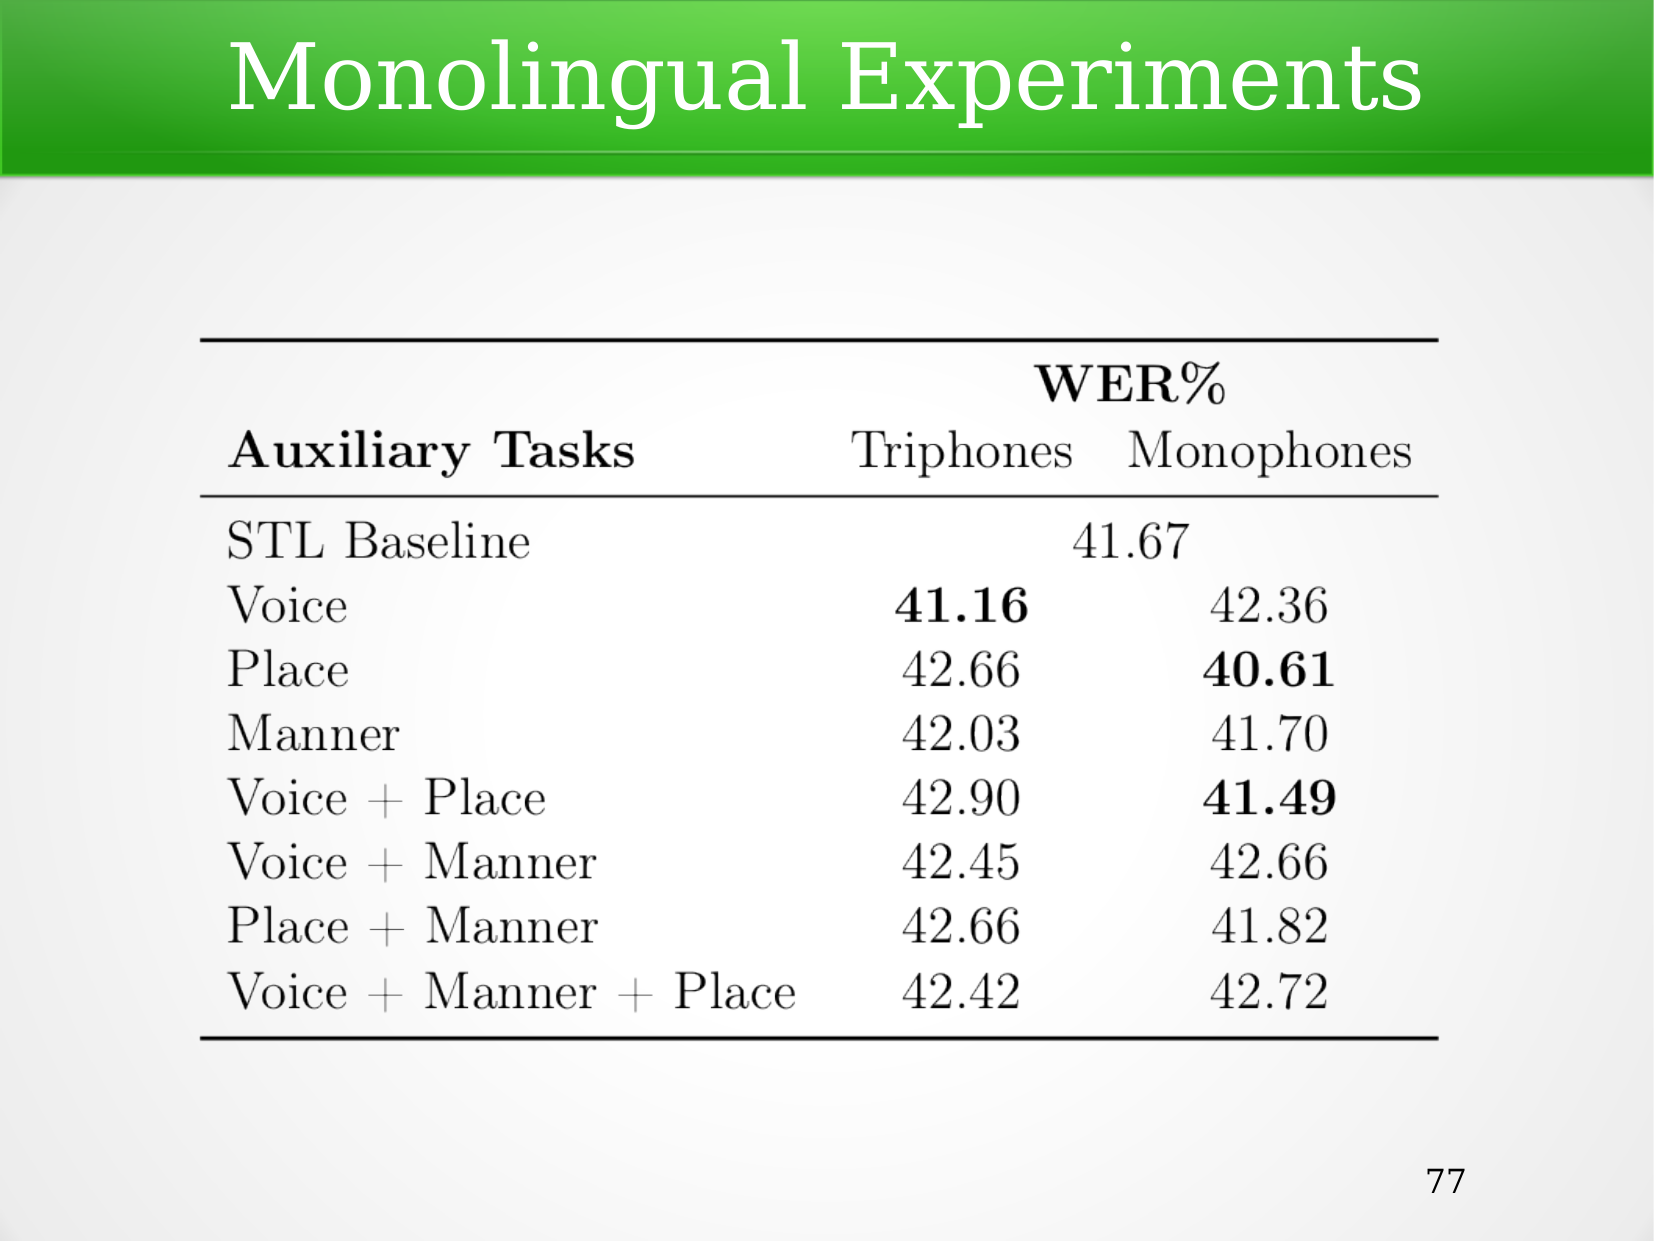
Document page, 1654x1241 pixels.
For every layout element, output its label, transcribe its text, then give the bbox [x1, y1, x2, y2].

picture [0, 0, 1654, 1241]
title Monolingual Experiments [82, 11, 1571, 154]
